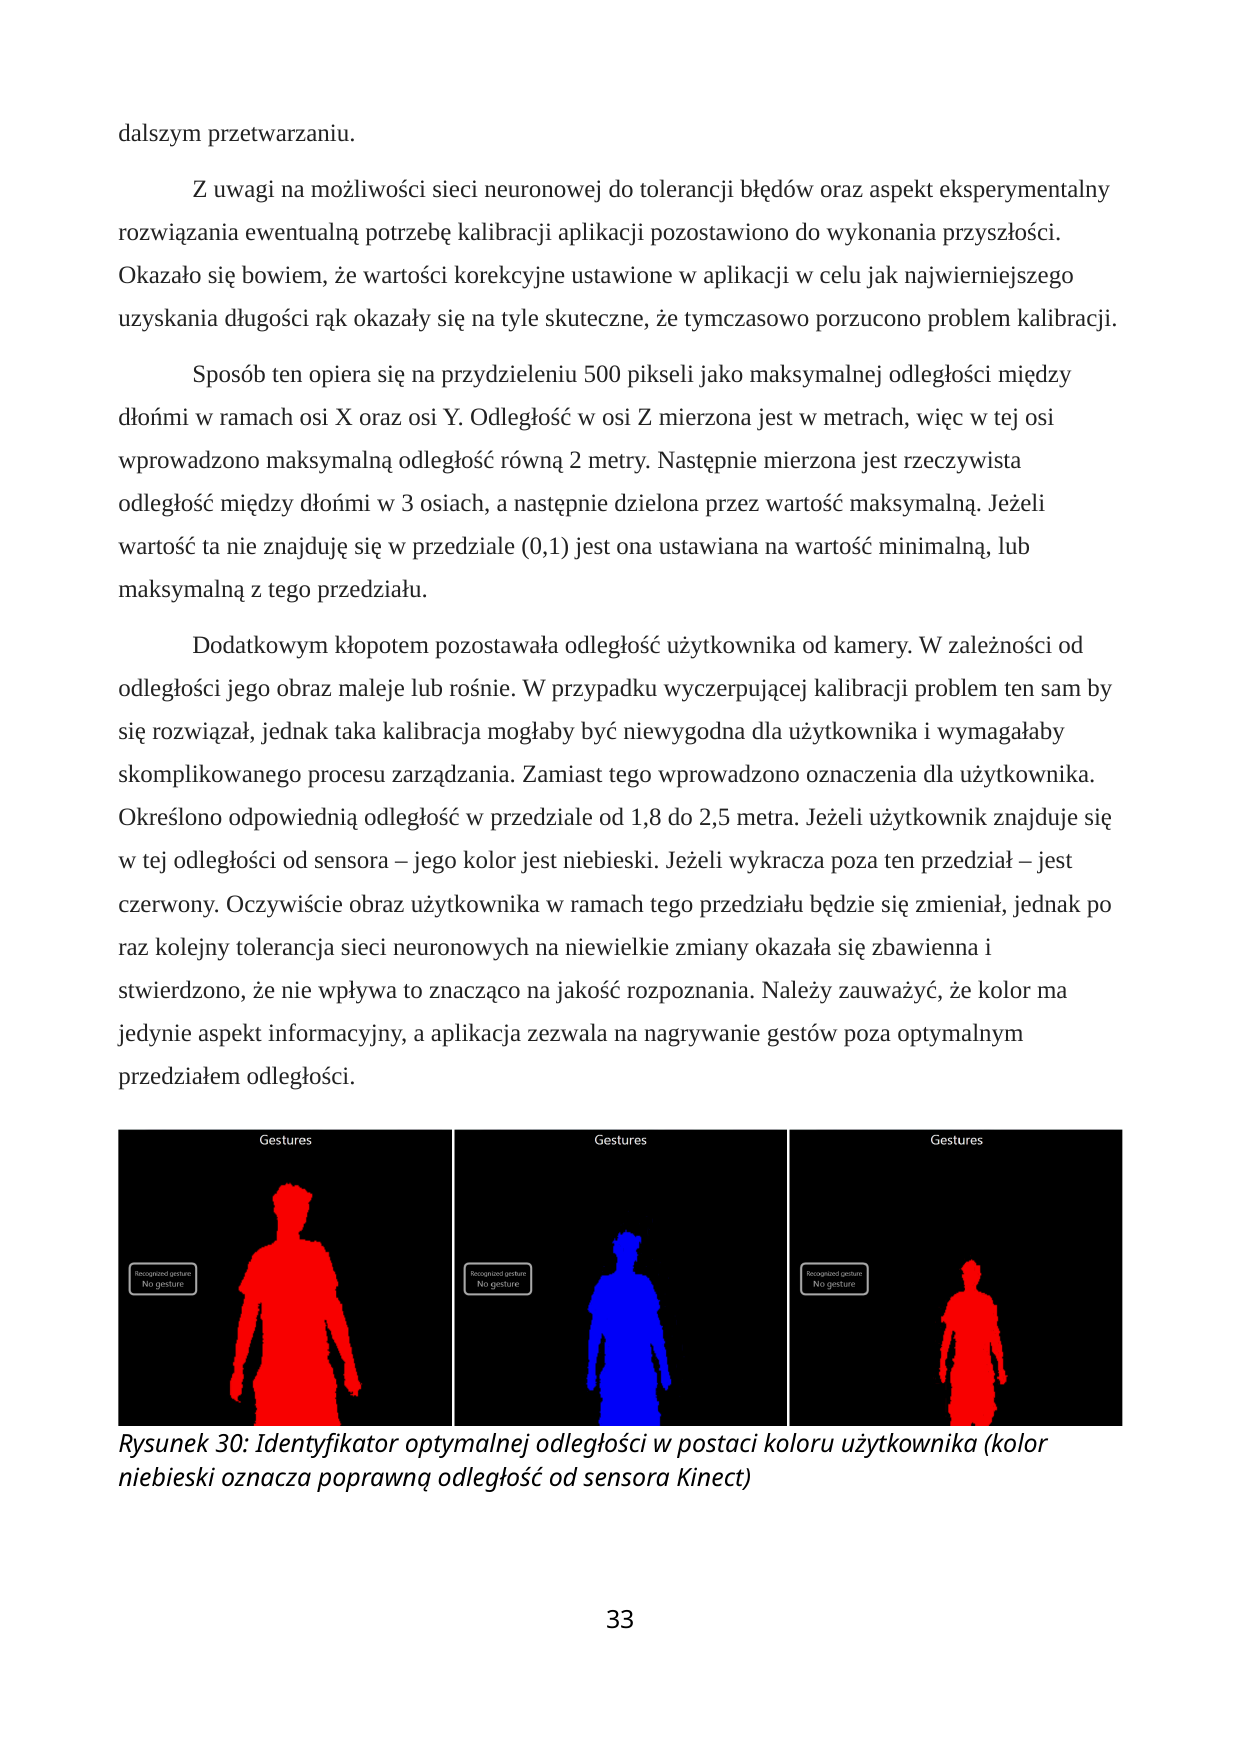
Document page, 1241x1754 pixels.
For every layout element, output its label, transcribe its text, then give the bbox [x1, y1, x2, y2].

text Rysunek 30: Identyfikator optymalnej odległości w postaci koloru użytkownika (kolor niebieski oznacza poprawną odległość od sensora Kinect) [118, 1426, 1122, 1494]
picture [118, 1129, 1123, 1426]
text Dodatkowym kłopotem pozostawała odległość użytkownika od kamery. W zależności od odległości jego obraz maleje lub rośnie. W przypadku wyczerpującej kalibracji problem ten sam by się rozwiązał, jednak taka kalibracja mogłaby być niewygodna dla użytkownika i wymagałaby skomplikowanego procesu zarządzania. Zamiast tego wprowadzono oznaczenia dla użytkownika. Określono odpowiednią odległość w przedziale od 1,8 do 2,5 metra. Jeżeli użytkownik znajduje się w tej odległości od sensora – jego kolor jest niebieski. Jeżeli wykracza poza ten przedział – jest czerwony. Oczywiście obraz użytkownika w ramach tego przedziału będzie się zmieniał, jednak po raz kolejny tolerancja sieci neuronowych na niewielkie zmiany okazała się zbawienna i stwierdzono, że nie wpływa to znacząco na jakość rozpoznania. Należy zauważyć, że kolor ma jedynie aspekt informacyjny, a aplikacja zezwala na nagrywanie gestów poza optymalnym przedziałem odległości. [118, 630, 1122, 1090]
text Sposób ten opiera się na przydzieleniu 500 pikseli jako maksymalnej odległości między dłońmi w ramach osi X oraz osi Y. Odległość w osi Z mierzona jest w metrach, więc w tej osi wprowadzono maksymalną odległość równą 2 metry. Następnie mierzona jest rzeczywista odległość między dłońmi w 3 osiach, a następnie dzielona przez wartość maksymalną. Jeżeli wartość ta nie znajduję się w przedziale (0,1) jest ona ustawiana na wartość minimalną, lub maksymalną z tego przedziału. [118, 359, 1122, 603]
text Z uwagi na możliwości sieci neuronowej do tolerancji błędów oraz aspekt eksperymentalny rozwiązania ewentualną potrzebę kalibracji aplikacji pozostawiono do wykonania przyszłości. Okazało się bowiem, że wartości korekcyjne ustawione w aplikacji w celu jak najwierniejszego uzyskania długości rąk okazały się na tyle skuteczne, że tymczasowo porzucono problem kalibracji. [118, 174, 1122, 332]
text dalszym przetwarzaniu. [118, 118, 1122, 147]
